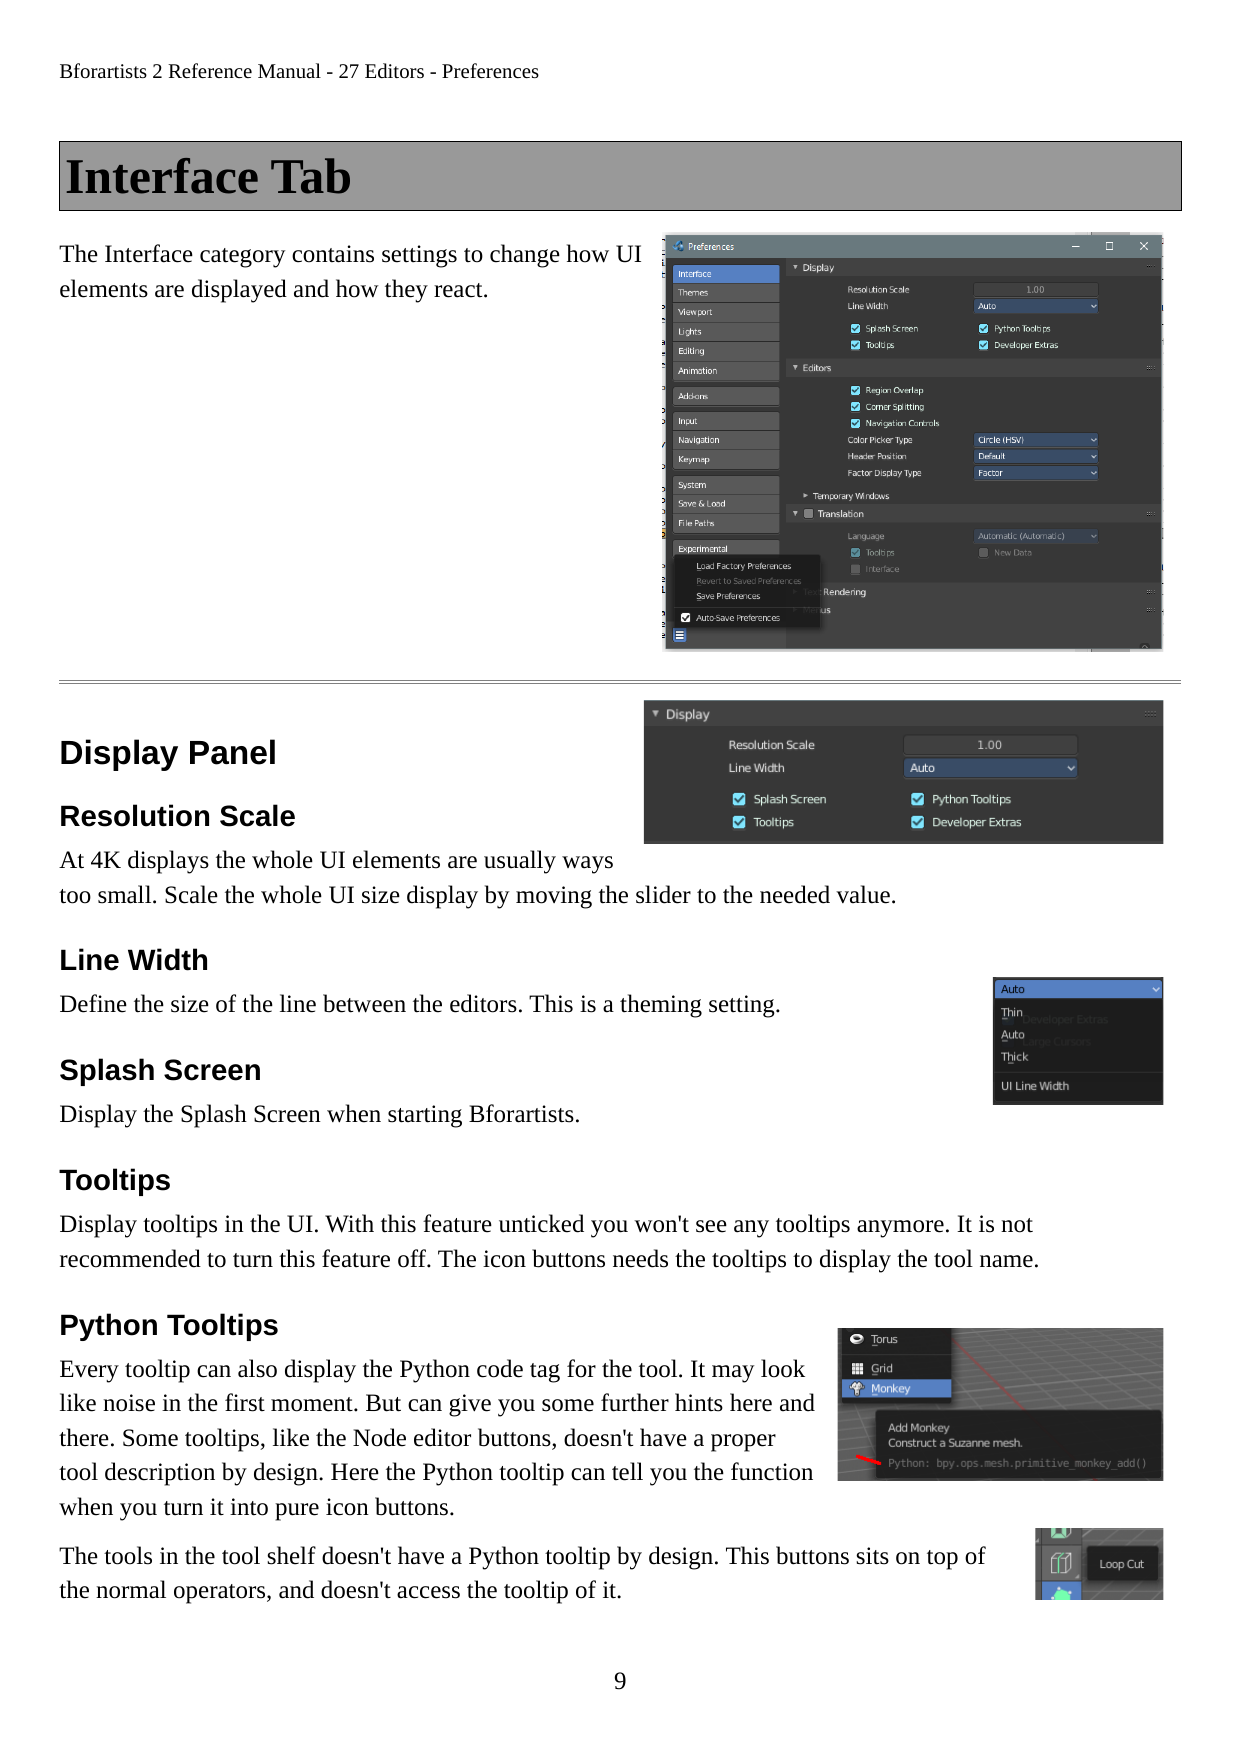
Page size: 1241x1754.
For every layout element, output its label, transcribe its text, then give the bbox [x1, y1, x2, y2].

picture [1035, 1528, 1164, 1600]
subtitle [1164, 1053, 1181, 1087]
subtitle [1164, 799, 1181, 833]
subtitle Resolution Scale [59, 799, 643, 833]
subtitle Tooltips [59, 1163, 1181, 1197]
text At 4K displays the whole UI elements are usually ways too small. Scale the whole UI size display by moving the slider to the needed value. [59, 845, 1181, 908]
text Every tooltip can also display the Python code tag for the tool. It may look like noise in the first moment. But can give you some further hints here and there. Some tooltips, like the Node editor buttons, doesn't have a proper tool description by design. Here the Python tooltip can tell you the function when you turn it into pure icon buttons. [59, 1354, 1181, 1520]
picture [992, 977, 1164, 1105]
subtitle Line Width [59, 943, 1181, 977]
picture [837, 1328, 1164, 1481]
text Display tooltips in the UI. With this feature unticked you won't see any tooltips anymore. It is not recommended to turn this feature off. The icon buttons needs the tooltips to display the tool name. [59, 1209, 1181, 1273]
table_header Interface Tab [60, 142, 1181, 210]
text The tools in the tool shelf doesn't have a Python tooltip by design. This buttons sits on top of the normal operators, and doesn't access the tooltip of it. [59, 1541, 1181, 1604]
text Define the size of the line between the editors. This is a theming setting. [59, 989, 992, 1018]
subtitle [1164, 733, 1181, 772]
subtitle Display Panel [59, 733, 643, 772]
text The Interface category contains settings to change how UI elements are displayed and how they react. [59, 239, 662, 302]
text Display the Splash Screen when starting Bforartists. [59, 1099, 1181, 1128]
subtitle Splash Screen [59, 1053, 992, 1087]
picture [662, 232, 1164, 652]
subtitle Python Tooltips [59, 1307, 1181, 1341]
picture [643, 700, 1164, 844]
